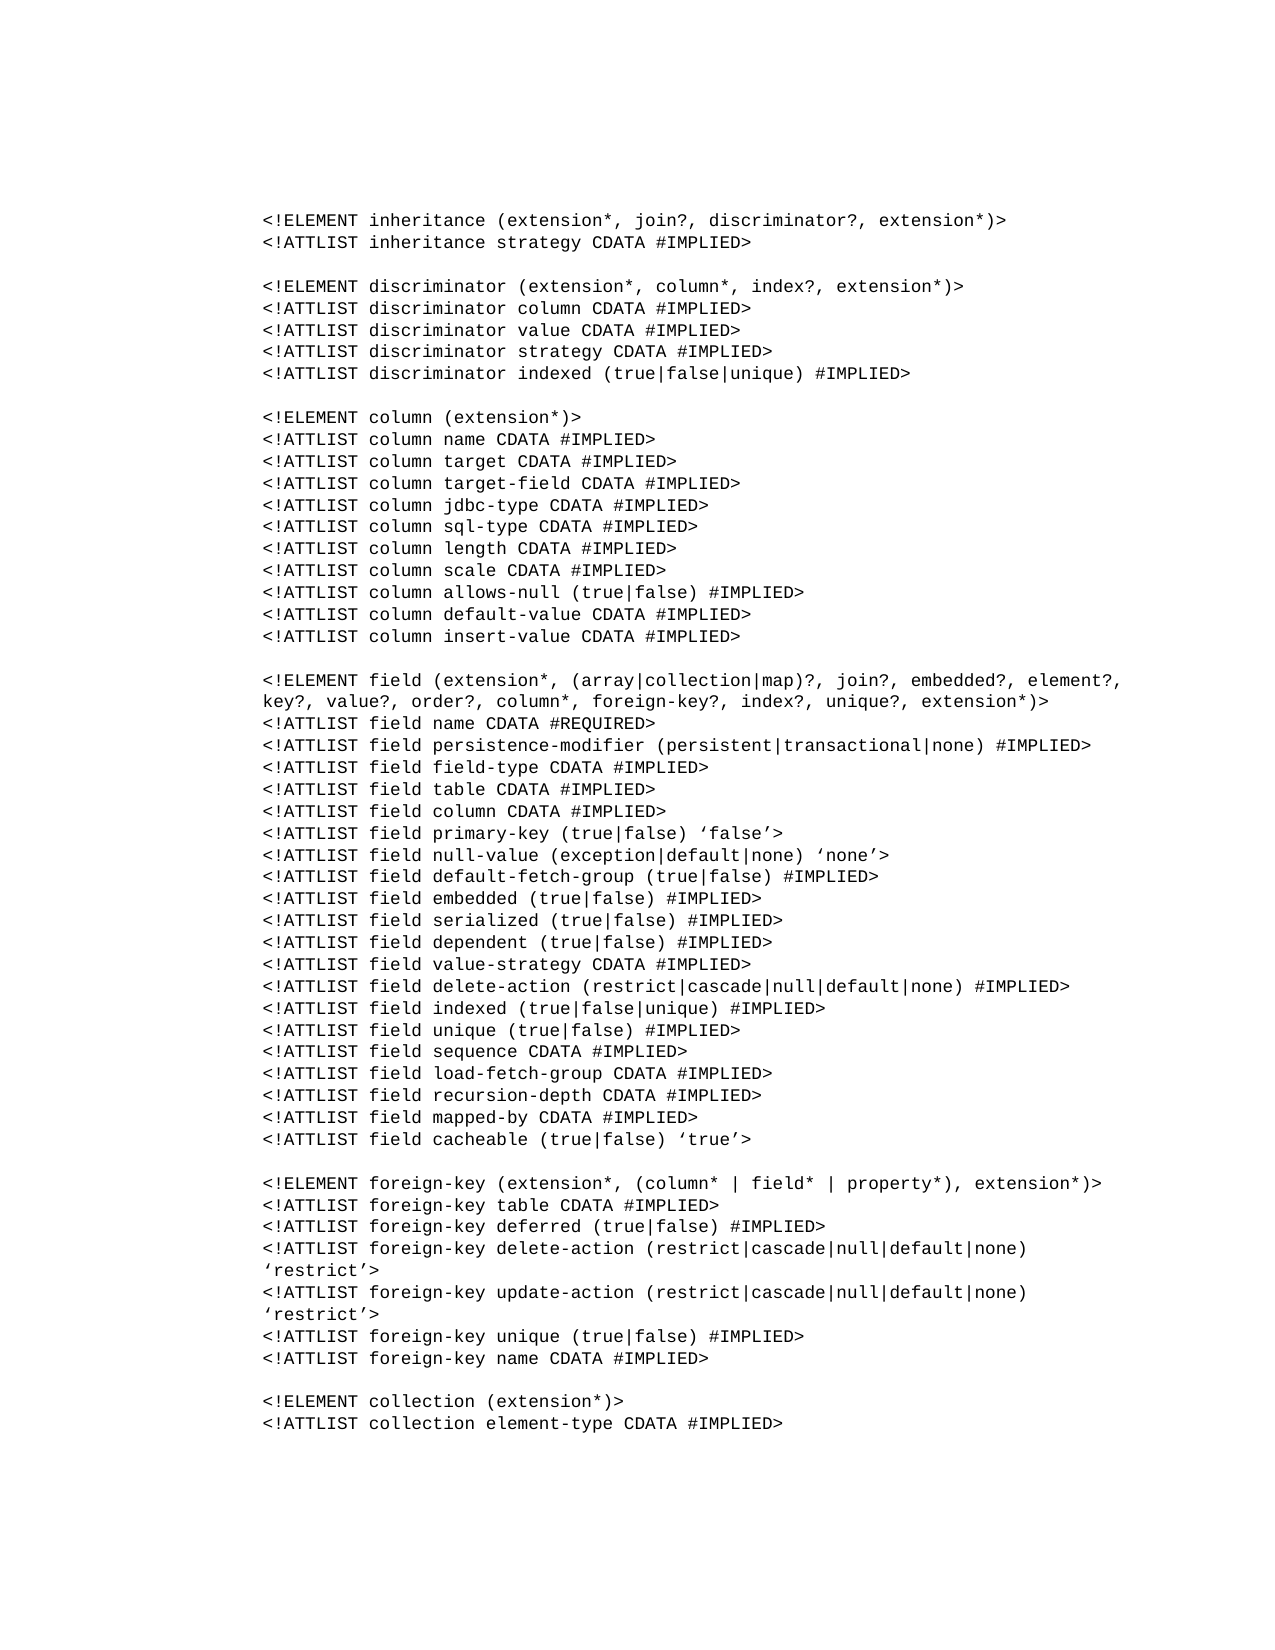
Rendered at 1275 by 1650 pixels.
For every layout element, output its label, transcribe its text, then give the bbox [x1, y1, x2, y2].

text <!ELEMENT field (extension*, (array|collection|map)?, join?, embedded?, element?, key?, value?, order?, column*, foreign-key?, index?, unique?, extension*)> [262, 669, 1125, 713]
text <!ATTLIST foreign-key table CDATA #IMPLIED> [262, 1194, 1125, 1216]
text <!ATTLIST discriminator indexed (true|false|unique) #IMPLIED> [262, 363, 1125, 385]
text <!ATTLIST field primary-key (true|false) ‘false’> [262, 822, 1125, 844]
text <!ATTLIST column target-field CDATA #IMPLIED> [262, 472, 1125, 494]
text <!ATTLIST field unique (true|false) #IMPLIED> [262, 1019, 1125, 1041]
text <!ATTLIST column default-value CDATA #IMPLIED> [262, 604, 1125, 626]
text <!ATTLIST column length CDATA #IMPLIED> [262, 538, 1125, 560]
text <!ATTLIST field delete-action (restrict|cascade|null|default|none) #IMPLIED> [262, 976, 1125, 997]
text <!ATTLIST field cacheable (true|false) ‘true’> [262, 1129, 1125, 1151]
text <!ATTLIST discriminator value CDATA #IMPLIED> [262, 319, 1125, 341]
text <!ATTLIST column jdbc-type CDATA #IMPLIED> [262, 494, 1125, 516]
text <!ATTLIST field embedded (true|false) #IMPLIED> [262, 888, 1125, 910]
text <!ATTLIST inheritance strategy CDATA #IMPLIED> [262, 232, 1125, 254]
text <!ATTLIST foreign-key update-action (restrict|cascade|null|default|none) ‘restrict’> [262, 1282, 1125, 1326]
text <!ATTLIST field value-strategy CDATA #IMPLIED> [262, 954, 1125, 976]
text <!ATTLIST column name CDATA #IMPLIED> [262, 429, 1125, 451]
text <!ATTLIST field recursion-depth CDATA #IMPLIED> [262, 1085, 1125, 1107]
text <!ATTLIST column scale CDATA #IMPLIED> [262, 560, 1125, 582]
text <!ELEMENT inheritance (extension*, join?, discriminator?, extension*)> [262, 210, 1125, 232]
text <!ATTLIST field serialized (true|false) #IMPLIED> [262, 910, 1125, 932]
text <!ATTLIST column sql-type CDATA #IMPLIED> [262, 516, 1125, 538]
text <!ATTLIST column allows-null (true|false) #IMPLIED> [262, 582, 1125, 604]
text <!ATTLIST column insert-value CDATA #IMPLIED> [262, 626, 1125, 647]
text <!ELEMENT foreign-key (extension*, (column* | field* | property*), extension*)> [262, 1172, 1125, 1194]
text <!ATTLIST field column CDATA #IMPLIED> [262, 801, 1125, 822]
text <!ATTLIST field sequence CDATA #IMPLIED> [262, 1041, 1125, 1063]
text <!ATTLIST field indexed (true|false|unique) #IMPLIED> [262, 997, 1125, 1019]
text <!ATTLIST field null-value (exception|default|none) ‘none’> [262, 844, 1125, 866]
text <!ATTLIST field name CDATA #REQUIRED> [262, 713, 1125, 735]
text <!ATTLIST column target CDATA #IMPLIED> [262, 451, 1125, 472]
text <!ATTLIST foreign-key delete-action (restrict|cascade|null|default|none) ‘restrict’> [262, 1238, 1125, 1282]
text <!ATTLIST foreign-key deferred (true|false) #IMPLIED> [262, 1216, 1125, 1238]
text <!ATTLIST field table CDATA #IMPLIED> [262, 779, 1125, 801]
text <!ATTLIST field default-fetch-group (true|false) #IMPLIED> [262, 866, 1125, 888]
text <!ATTLIST discriminator strategy CDATA #IMPLIED> [262, 341, 1125, 363]
text <!ATTLIST field load-fetch-group CDATA #IMPLIED> [262, 1063, 1125, 1085]
text <!ATTLIST field persistence-modifier (persistent|transactional|none) #IMPLIED> [262, 735, 1125, 757]
text <!ATTLIST collection element-type CDATA #IMPLIED> [262, 1413, 1125, 1435]
text <!ATTLIST field field-type CDATA #IMPLIED> [262, 757, 1125, 779]
text <!ATTLIST foreign-key unique (true|false) #IMPLIED> [262, 1326, 1125, 1347]
text <!ATTLIST foreign-key name CDATA #IMPLIED> [262, 1347, 1125, 1369]
text <!ELEMENT discriminator (extension*, column*, index?, extension*)> [262, 276, 1125, 297]
text <!ELEMENT column (extension*)> [262, 407, 1125, 429]
text <!ELEMENT collection (extension*)> [262, 1391, 1125, 1413]
text <!ATTLIST field mapped-by CDATA #IMPLIED> [262, 1107, 1125, 1129]
text <!ATTLIST field dependent (true|false) #IMPLIED> [262, 932, 1125, 954]
text <!ATTLIST discriminator column CDATA #IMPLIED> [262, 297, 1125, 319]
